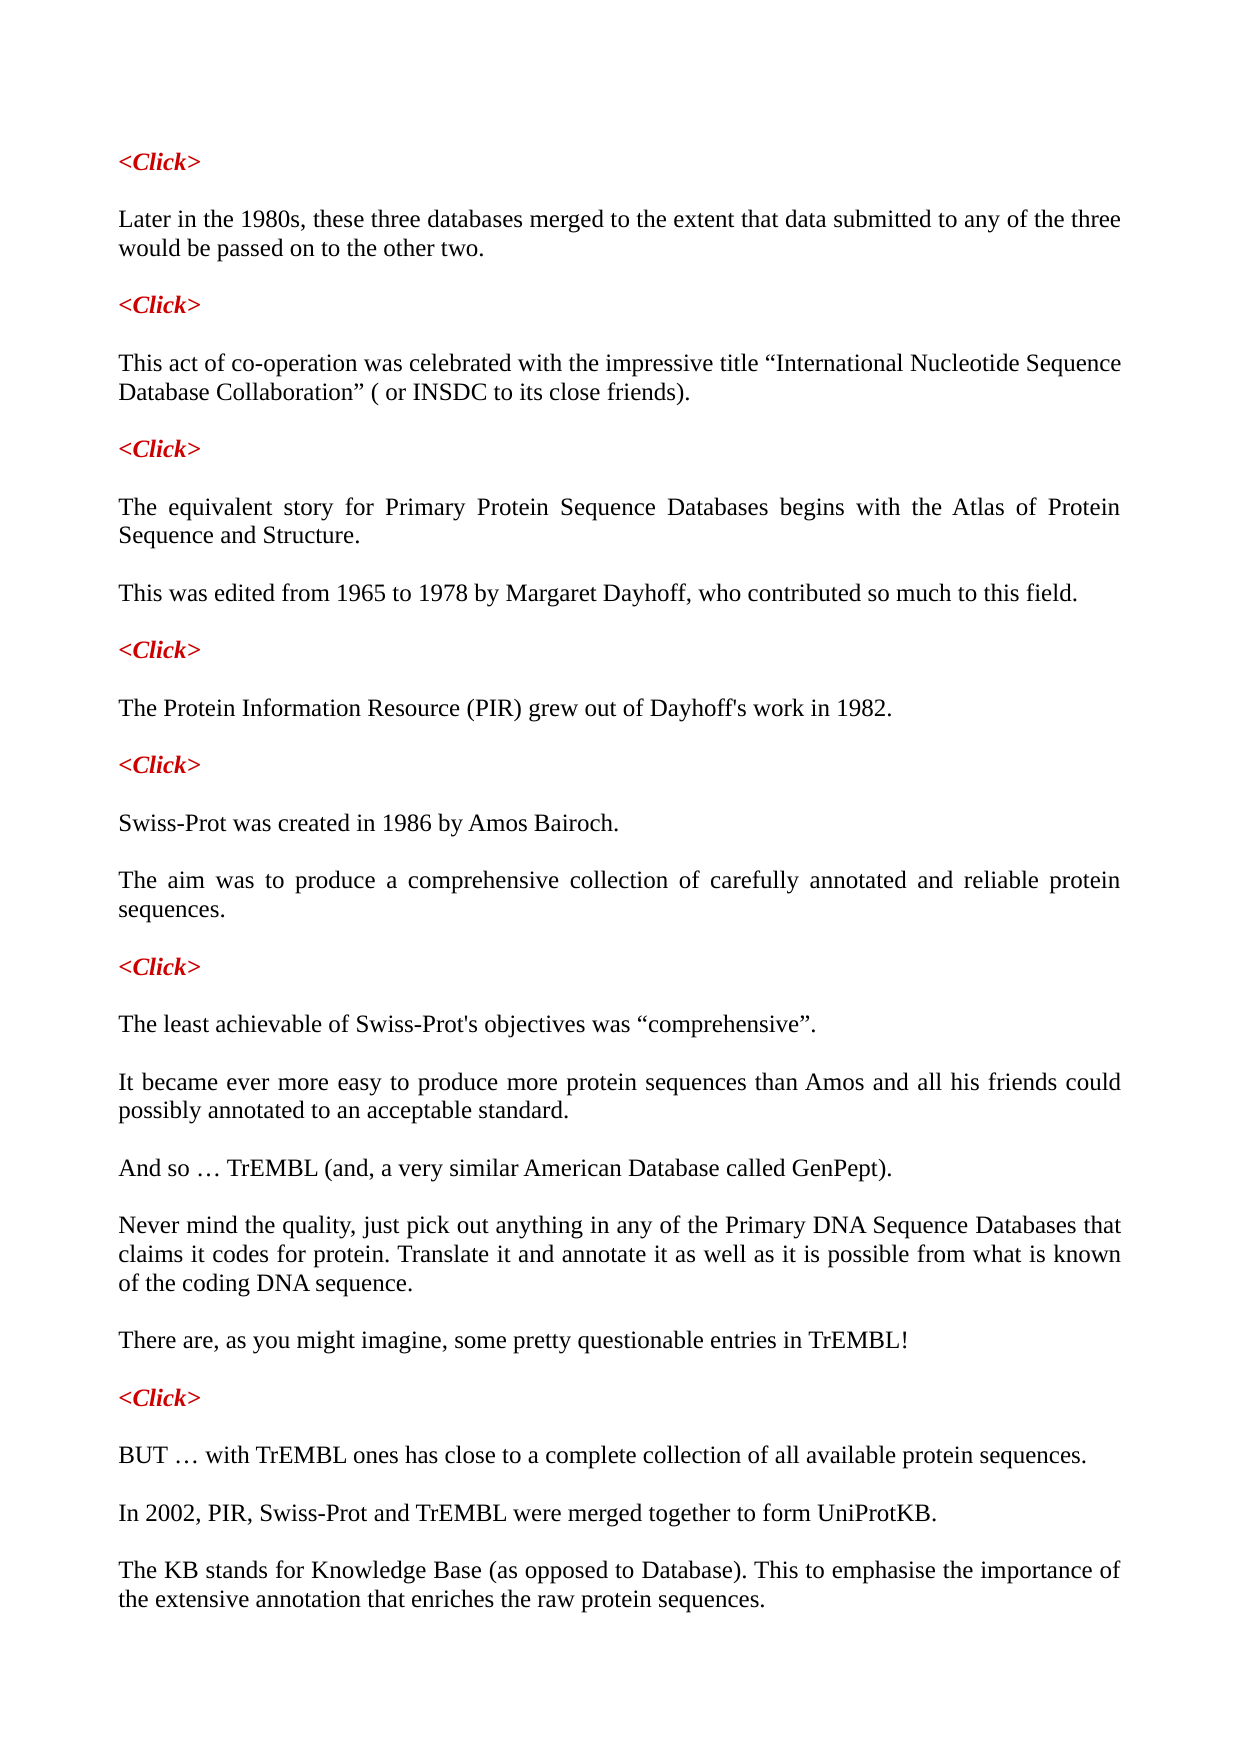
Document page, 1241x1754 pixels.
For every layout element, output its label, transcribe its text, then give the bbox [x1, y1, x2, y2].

text This was edited from 1965 to 1978 by Margaret Dayhoff, who contributed so much to this field. [118, 578, 1122, 607]
text <Click> [118, 1383, 1122, 1412]
text BUT … with TrEMBL ones has close to a complete collection of all available protein sequences. [118, 1441, 1122, 1469]
text This act of co-operation was celebrated with the impressive title “International Nucleotide Sequence Database Collaboration” ( or INSDC to its close friends). [118, 348, 1122, 406]
text The aim was to produce a comprehensive collection of carefully annotated and reliable protein sequences. [118, 866, 1122, 923]
text And so … TrEMBL (and, a very similar American Database called GenPept). [118, 1153, 1122, 1182]
text In 2002, PIR, Swiss-Prot and TrEMBL were merged together to form UniProtKB. [118, 1498, 1122, 1527]
text Later in the 1980s, these three databases merged to the extent that data submitted to any of the three would be passed on to the other two. [118, 204, 1122, 262]
text <Click> [118, 636, 1122, 664]
text It became ever more easy to produce more protein sequences than Amos and all his friends could possibly annotated to an acceptable standard. [118, 1067, 1122, 1124]
text There are, as you might imagine, some pretty questionable entries in TrEMBL! [118, 1326, 1122, 1354]
text The equivalent story for Primary Protein Sequence Databases begins with the Atlas of Protein Sequence and Structure. [118, 492, 1122, 549]
text <Click> [118, 751, 1122, 779]
text The least achievable of Swiss-Prot's objectives was “comprehensive”. [118, 1009, 1122, 1038]
text <Click> [118, 291, 1122, 319]
text Never mind the quality, just pick out anything in any of the Primary DNA Sequence Databases that claims it codes for protein. Translate it and annotate it as well as it is possible from what is known of the coding DNA sequence. [118, 1211, 1122, 1297]
text <Click> [118, 434, 1122, 463]
text <Click> [118, 952, 1122, 981]
text The KB stands for Knowledge Base (as opposed to Database). This to emphasise the importance of the extensive annotation that enriches the raw protein sequences. [118, 1556, 1122, 1613]
text <Click> [118, 147, 1122, 176]
text Swiss-Prot was created in 1986 by Amos Bairoch. [118, 808, 1122, 837]
text The Protein Information Resource (PIR) grew out of Dayhoff's work in 1982. [118, 693, 1122, 722]
